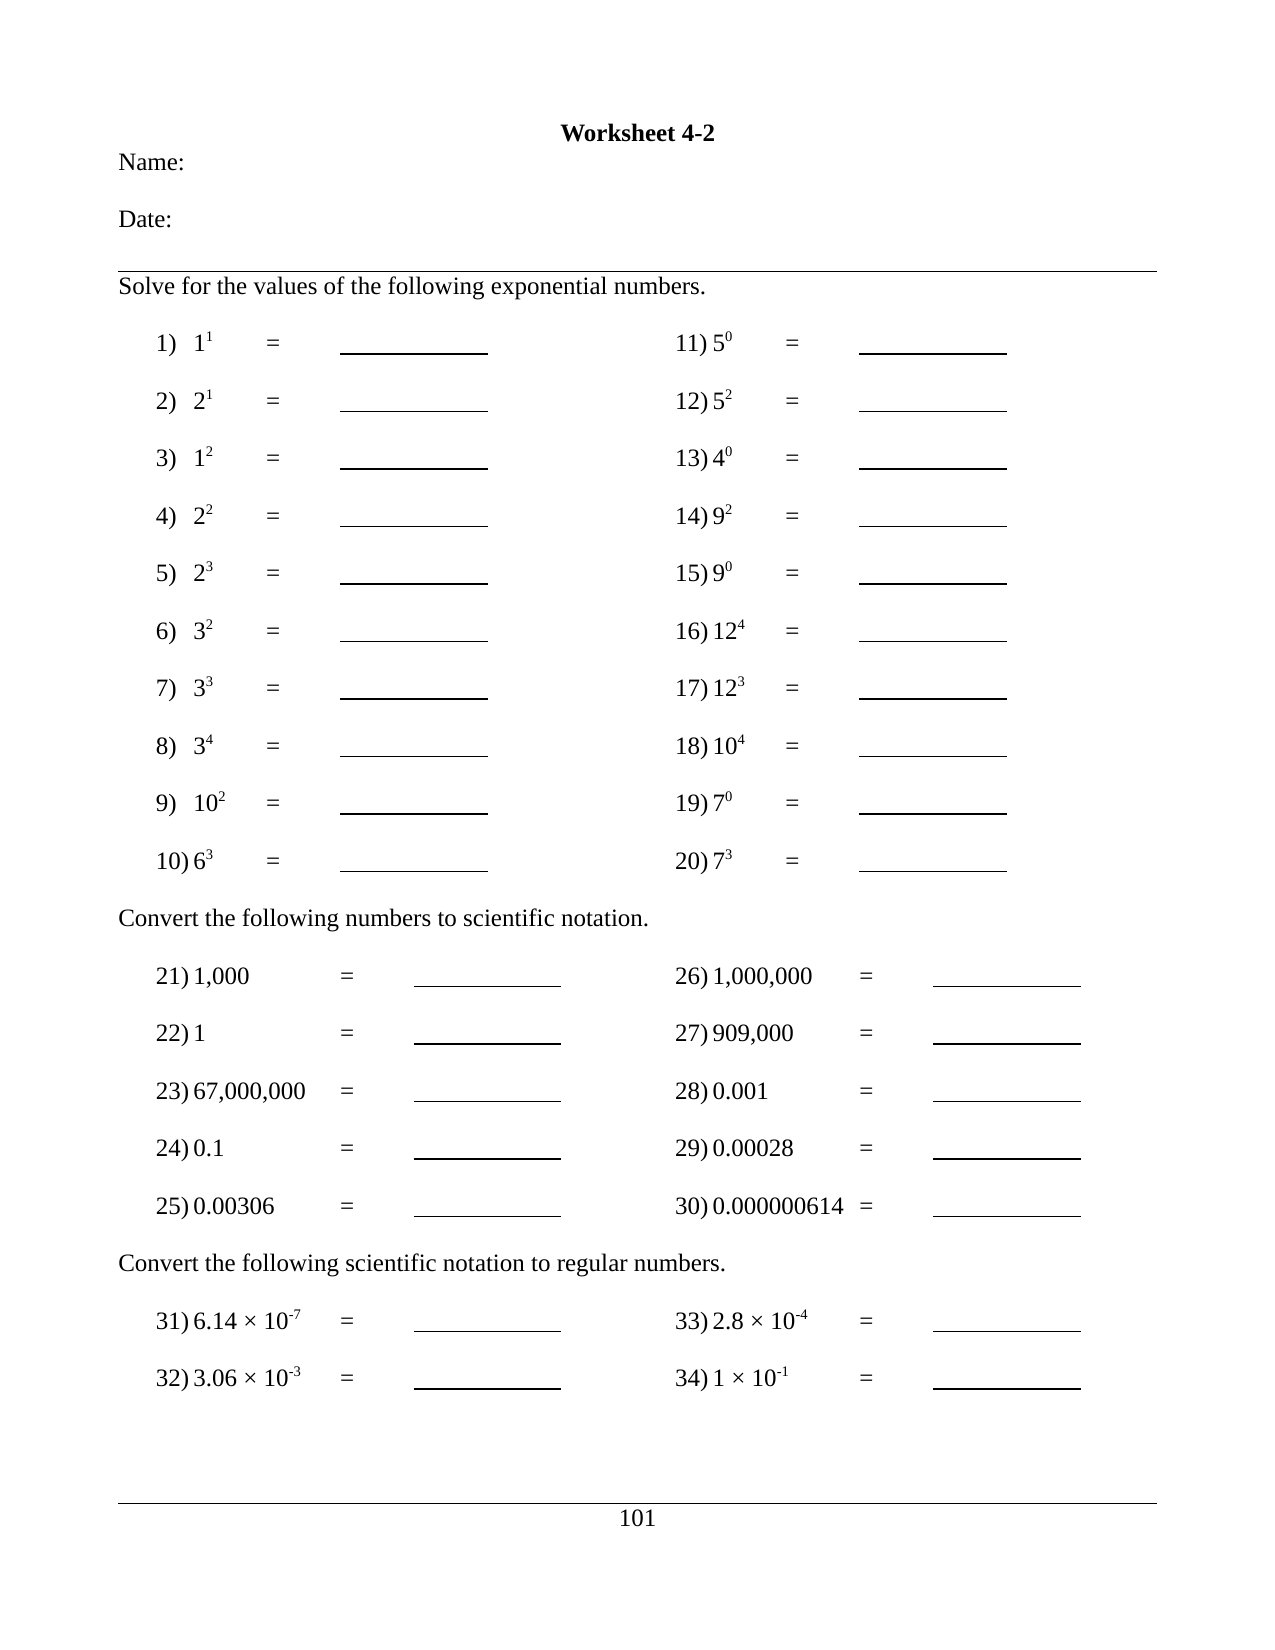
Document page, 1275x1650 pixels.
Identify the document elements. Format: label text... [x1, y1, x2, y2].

text Convert the following scientific notation to regular numbers. [118, 1248, 1157, 1277]
list 909,000 = [675, 1018, 1157, 1047]
list 52 = [675, 386, 1157, 414]
list 124 = [675, 616, 1157, 644]
list 0.001 = [675, 1076, 1157, 1104]
text Worksheet 4-2 [118, 118, 1157, 147]
list 1,000 = [156, 961, 637, 989]
list 22 = [156, 501, 637, 529]
list 70 = [675, 788, 1157, 817]
text Convert the following numbers to scientific notation. [118, 903, 1157, 932]
list 21 = [156, 386, 637, 414]
list 0.00306 = [156, 1191, 637, 1219]
list 23 = [156, 558, 637, 587]
list 123 = [675, 673, 1157, 702]
text Name: [118, 147, 1157, 176]
list 104 = [675, 731, 1157, 759]
list 67,000,000 = [156, 1076, 637, 1104]
list 0.000000614 = [675, 1191, 1157, 1219]
list 50 = [675, 328, 1157, 357]
list 1 = [156, 1018, 637, 1047]
text Solve for the values of the following exponential numbers. [118, 272, 1157, 299]
list 92 = [675, 501, 1157, 529]
list 90 = [675, 558, 1157, 587]
list 2.8 × 10-4 = [675, 1306, 1157, 1334]
list 11 = [156, 328, 637, 357]
list 6.14 × 10-7 = [156, 1306, 637, 1334]
list 1,000,000 = [675, 961, 1157, 989]
list 3.06 × 10-3 = [156, 1363, 637, 1392]
list 63 = [156, 846, 637, 874]
list 0.00028 = [675, 1133, 1157, 1162]
list 1 × 10-1 = [675, 1363, 1157, 1392]
list 0.1 = [156, 1133, 637, 1162]
list 34 = [156, 731, 637, 759]
text Date: [118, 204, 1157, 233]
list 12 = [156, 443, 637, 472]
list 102 = [156, 788, 637, 817]
list 32 = [156, 616, 637, 644]
list 40 = [675, 443, 1157, 472]
list 33 = [156, 673, 637, 702]
list 73 = [675, 846, 1157, 874]
